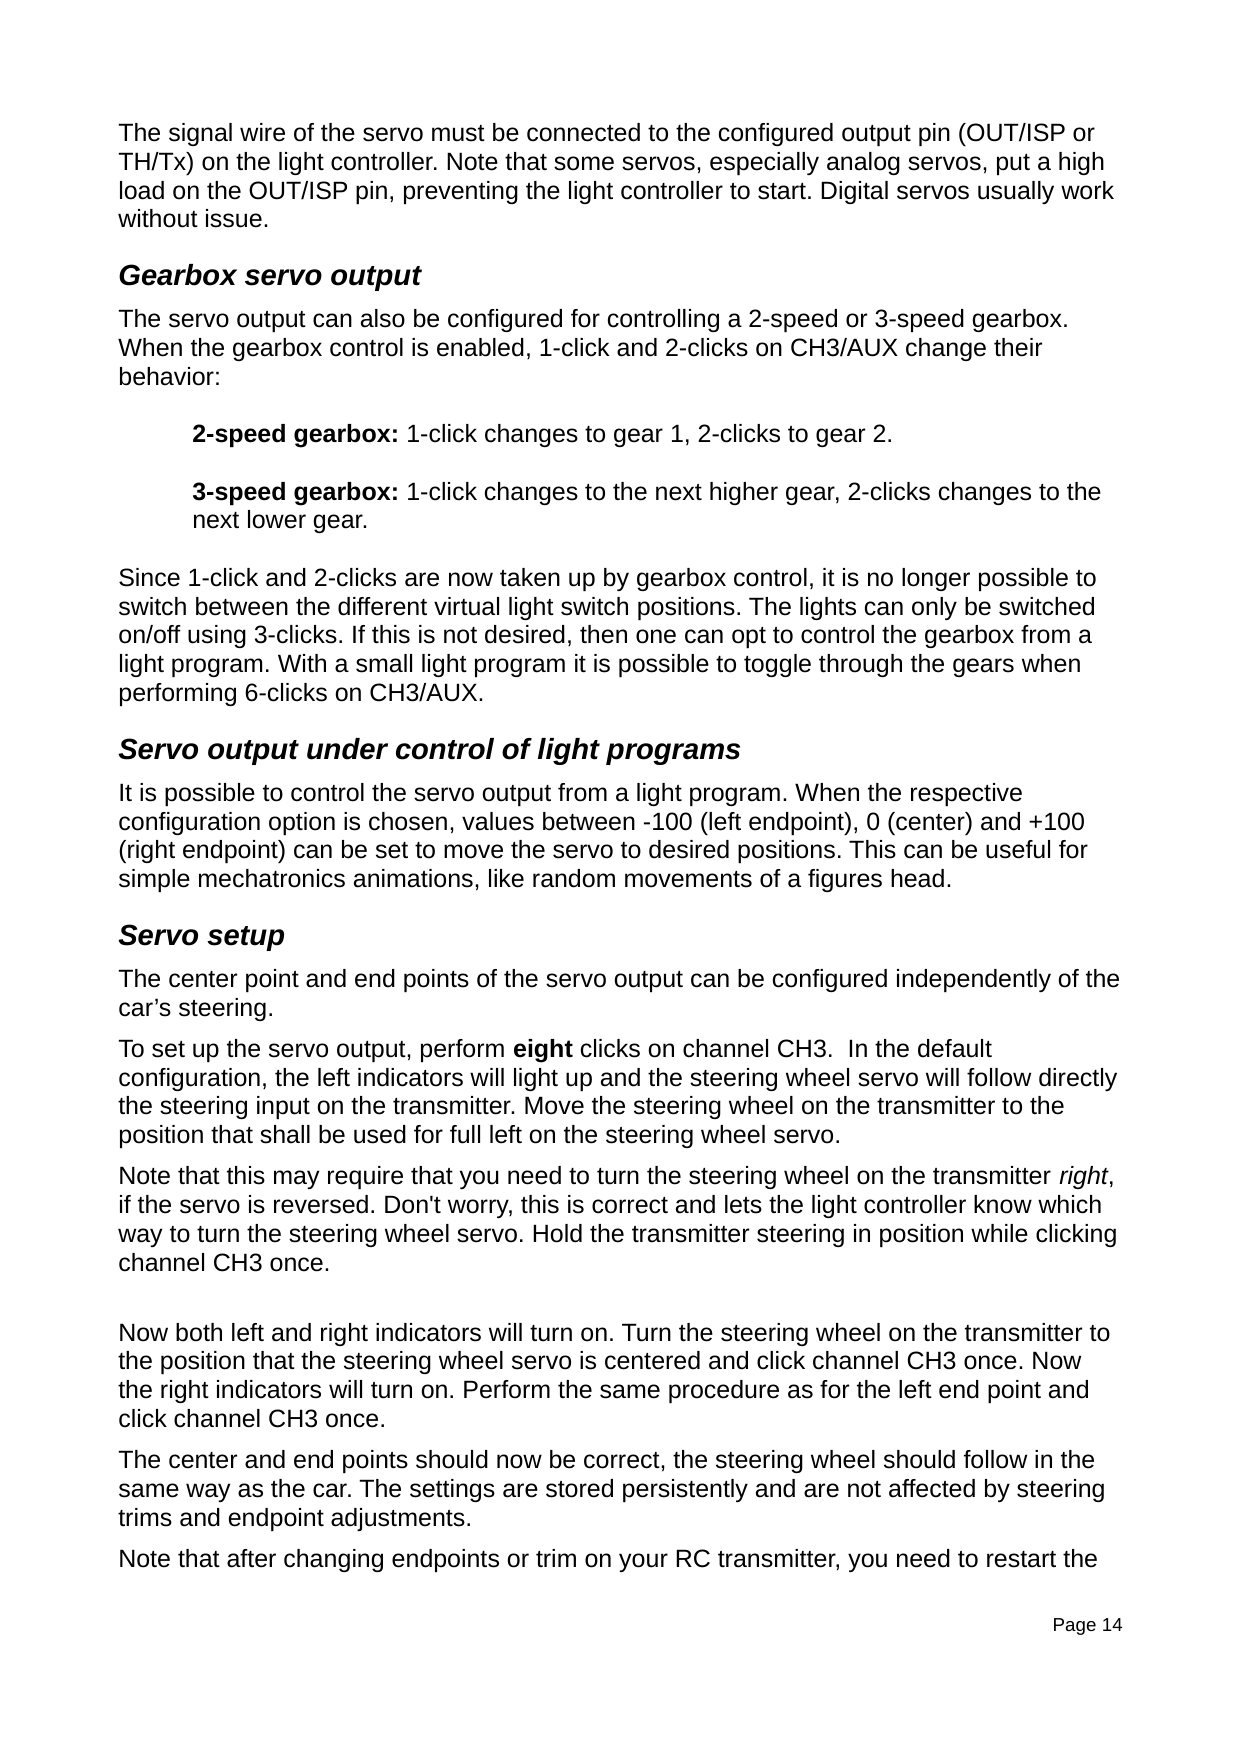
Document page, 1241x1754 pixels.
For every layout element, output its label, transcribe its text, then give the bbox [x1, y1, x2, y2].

text To set up the servo output, perform eight clicks on channel CH3. In the default configuration, the left indicators will light up and the steering wheel servo will follow directly the steering input on the transmitter. Move the steering wheel on the transmitter to the position that shall be used for full left on the steering wheel servo. [118, 1034, 1122, 1149]
text Note that this may require that you need to turn the steering wheel on the transmitter right, if the servo is reversed. Don't worry, this is correct and lets the light controller know which way to turn the steering wheel servo. Hold the transmitter steering in position while clicking channel CH3 once. [118, 1161, 1122, 1276]
text Now both left and right indicators will turn on. Turn the steering wheel on the transmitter to the position that the steering wheel servo is centered and click channel CH3 once. Now the right indicators will turn on. Perform the same procedure as for the left end point and click channel CH3 once. [118, 1289, 1122, 1432]
text The signal wire of the servo must be connected to the configured output pin (OUT/ISP or TH/Tx) on the light controller. Note that some servos, especially analog servos, put a high load on the OUT/ISP pin, preventing the light controller to start. Digital servos usually work without issue. [118, 118, 1122, 233]
subtitle Gearbox servo output [118, 258, 1122, 292]
subtitle Servo output under control of light programs [118, 732, 1122, 765]
text 2-speed gearbox: 1-click changes to gear 1, 2-clicks to gear 2. [192, 419, 1122, 448]
text It is possible to control the servo output from a light program. When the respective configuration option is chosen, values between -100 (left endpoint), 0 (center) and +100 (right endpoint) can be set to move the servo to desired positions. This can be useful for simple mechatronics animations, like random movements of a figures head. [118, 778, 1122, 893]
text Note that after changing endpoints or trim on your RC transmitter, you need to restart the [118, 1544, 1122, 1572]
text Since 1-click and 2-clicks are now taken up by gearbox control, it is no longer possible to switch between the different virtual light switch positions. The lights can only be switched on/off using 3-clicks. If this is not desired, then one can opt to control the gearbox from a light program. With a small light program it is possible to toggle through the gears when performing 6-clicks on CH3/AUX. [118, 563, 1122, 707]
text The servo output can also be configured for controlling a 2-speed or 3-speed gearbox. When the gearbox control is enabled, 1-click and 2-clicks on CH3/AUX change their behavior: [118, 304, 1122, 390]
subtitle Servo setup [118, 918, 1122, 951]
text The center and end points should now be correct, the steering wheel should follow in the same way as the car. The settings are stored persistently and are not affected by steering trims and endpoint adjustments. [118, 1445, 1122, 1531]
text 3-speed gearbox: 1-click changes to the next higher gear, 2-clicks changes to the next lower gear. [192, 477, 1122, 534]
text The center point and end points of the servo output can be configured independently of the car’s steering. [118, 964, 1122, 1021]
